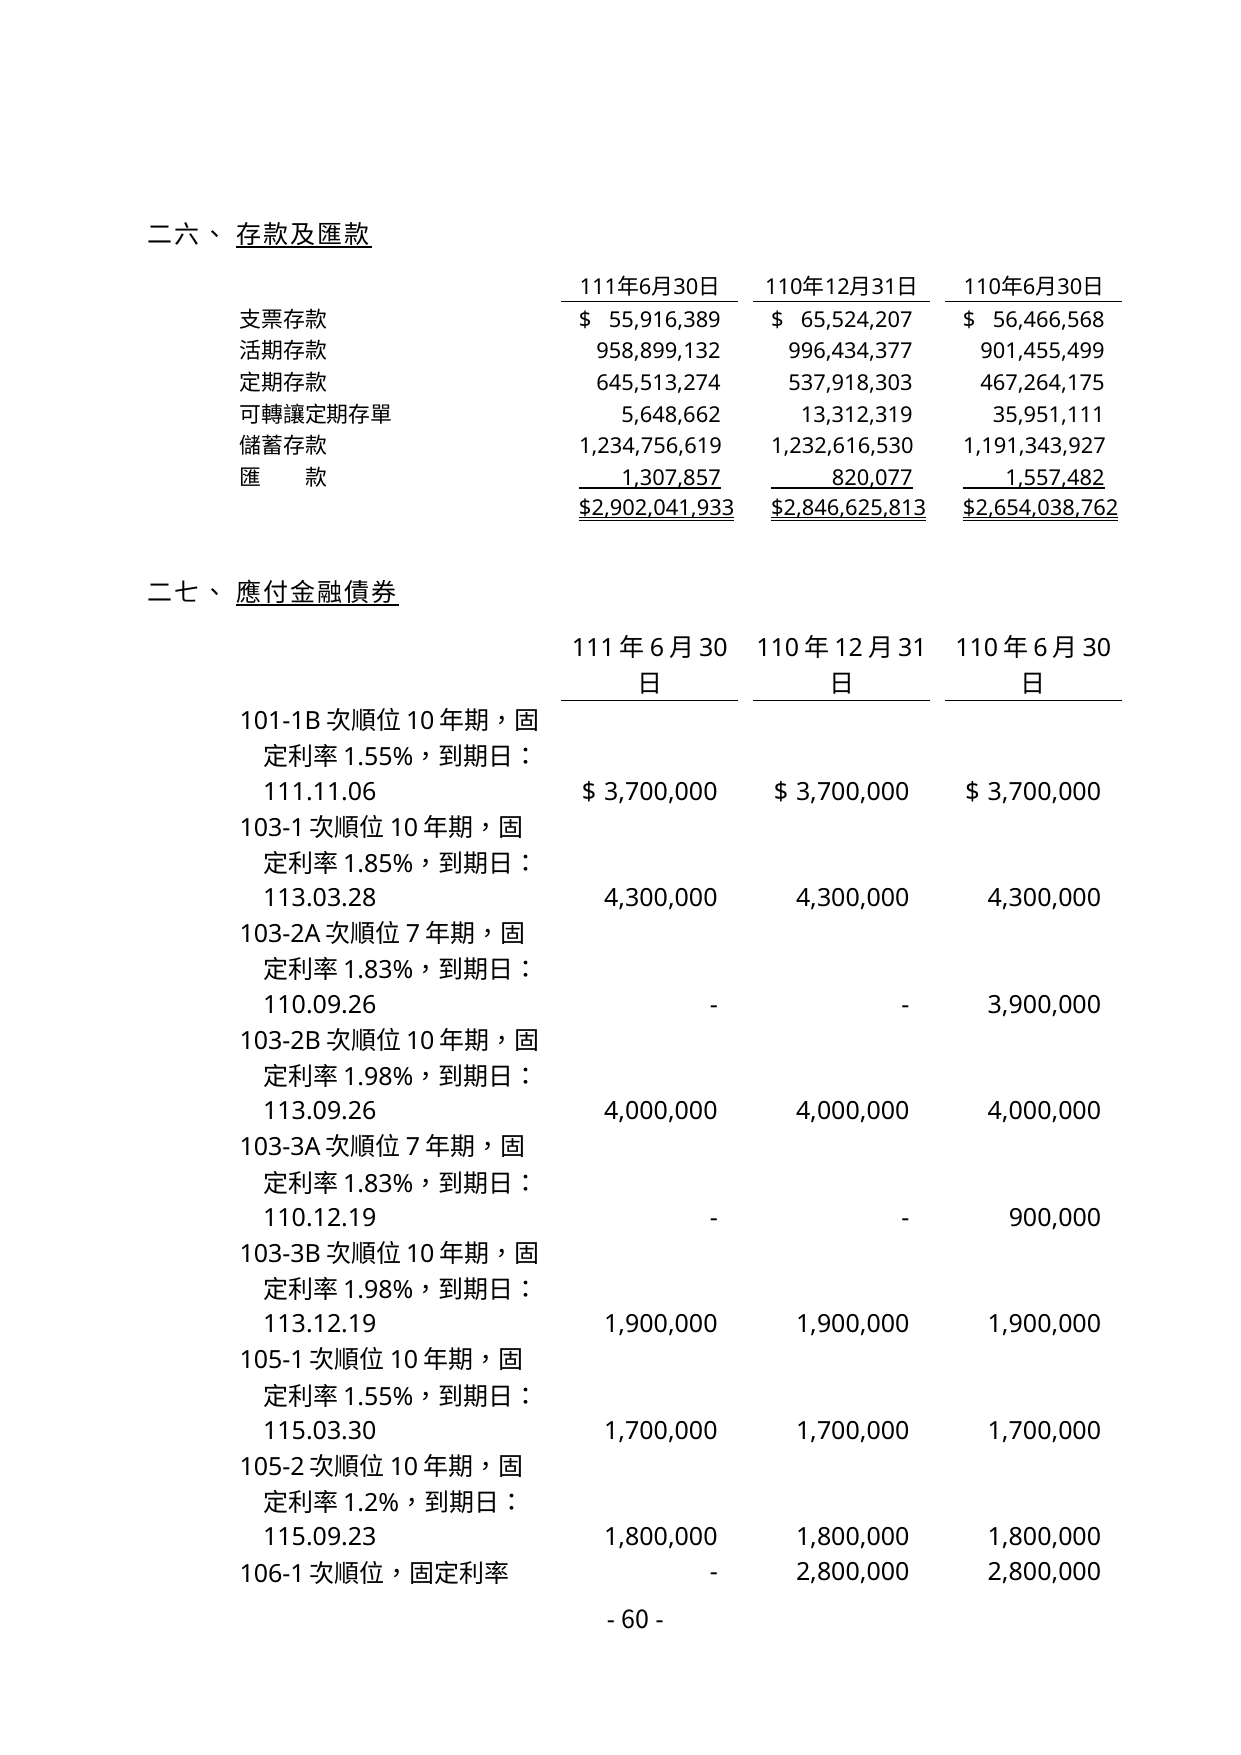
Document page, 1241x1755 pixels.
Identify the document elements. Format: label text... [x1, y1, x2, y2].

table_cell [930, 1020, 944, 1127]
table_cell 定期存款 [236, 365, 546, 397]
table_cell 13,312,319 [753, 397, 930, 428]
table_cell 958,899,132 [561, 334, 738, 365]
table_header [236, 627, 546, 699]
table_cell [738, 365, 753, 397]
table_cell 467,264,175 [945, 365, 1122, 397]
table_header [738, 269, 753, 301]
table_cell [738, 1234, 753, 1340]
table_cell [738, 700, 753, 807]
table_cell [930, 397, 945, 428]
table_cell 1,700,000 [561, 1340, 738, 1447]
table_header 110年6月30日 [945, 627, 1122, 699]
table_cell [738, 429, 753, 460]
table_cell 4,000,000 [561, 1020, 738, 1127]
table_cell 103-2B次順位10年期，固定利率1.98%，到期日：113.09.26 [236, 1020, 546, 1127]
table_cell [930, 301, 945, 333]
table_header [738, 627, 753, 699]
table_cell 103-3A次順位7年期，固定利率1.83%，到期日：110.12.19 [236, 1127, 546, 1233]
table_cell 1,307,857 [561, 460, 738, 492]
table_cell [738, 334, 753, 365]
table_cell [930, 914, 944, 1020]
table_cell $ 2,902,041,933 [561, 492, 738, 522]
table_cell 106-1次順位，固定利率 [236, 1553, 546, 1589]
table_cell 901,455,499 [945, 334, 1122, 365]
table_cell 101-1B次順位10年期，固定利率1.55%，到期日：111.11.06 [236, 700, 546, 807]
table_cell 1,800,000 [753, 1447, 930, 1553]
table_cell [236, 492, 546, 522]
table_cell [738, 807, 753, 914]
table_cell [546, 460, 561, 492]
table_cell [738, 301, 753, 333]
table_cell - [561, 1127, 738, 1233]
table_cell 1,700,000 [945, 1340, 1122, 1447]
table_cell 1,900,000 [753, 1234, 930, 1340]
table_cell 35,951,111 [945, 397, 1122, 428]
table_cell 2,800,000 [945, 1553, 1122, 1589]
text 二七、 應付金融債券 [148, 573, 1122, 609]
table_cell 103-2A次順位7年期，固定利率1.83%，到期日：110.09.26 [236, 914, 546, 1020]
table_cell 4,000,000 [753, 1020, 930, 1127]
table_header 110年12月31日 [753, 627, 930, 699]
table_cell $ 56,466,568 [945, 302, 1122, 333]
table_cell [738, 1127, 753, 1233]
table_cell [546, 914, 561, 1020]
table_cell [546, 1127, 561, 1233]
table_cell 1,800,000 [561, 1447, 738, 1553]
table_cell 3,900,000 [945, 914, 1122, 1020]
table_cell $ 3,700,000 [561, 701, 738, 807]
table_cell [546, 429, 561, 460]
table_cell 4,000,000 [945, 1020, 1122, 1127]
table_cell [738, 1447, 753, 1553]
table_cell [546, 397, 561, 428]
table_cell $ 2,654,038,762 [945, 492, 1122, 522]
table_cell $ 3,700,000 [753, 701, 930, 807]
table_cell [546, 1234, 561, 1340]
table_cell 900,000 [945, 1127, 1122, 1233]
table_header 110年12月31日 [753, 269, 930, 301]
table_cell [930, 334, 945, 365]
table_cell [546, 365, 561, 397]
table_header 111年6月30日 [561, 269, 738, 301]
table_cell 105-1次順位10年期，固定利率1.55%，到期日：115.03.30 [236, 1340, 546, 1447]
table_cell [930, 492, 945, 522]
table_cell - [753, 914, 930, 1020]
table_cell [546, 492, 561, 522]
table_cell 996,434,377 [753, 334, 930, 365]
table_cell [738, 1340, 753, 1447]
table_cell 4,300,000 [945, 807, 1122, 914]
table_cell [546, 1447, 561, 1553]
table_cell [738, 1020, 753, 1127]
table_cell 103-1次順位10年期，固定利率1.85%，到期日：113.03.28 [236, 807, 546, 914]
table_cell [930, 1340, 944, 1447]
table_header [546, 269, 561, 301]
table_cell $ 3,700,000 [945, 701, 1122, 807]
table_cell 活期存款 [236, 334, 546, 365]
table_cell 匯 款 [236, 460, 546, 492]
table_cell 1,900,000 [561, 1234, 738, 1340]
text 二六、 存款及匯款 [148, 215, 1122, 251]
table_cell 1,700,000 [753, 1340, 930, 1447]
table_cell [546, 301, 561, 333]
table_cell [546, 1553, 561, 1589]
table_cell 537,918,303 [753, 365, 930, 397]
table_cell [738, 492, 753, 522]
table_cell 4,300,000 [561, 807, 738, 914]
table_cell 儲蓄存款 [236, 429, 546, 460]
table_cell 1,234,756,619 [561, 429, 738, 460]
table_cell 2,800,000 [753, 1553, 930, 1589]
table_cell [546, 1020, 561, 1127]
table_cell [738, 914, 753, 1020]
table_cell 1,232,616,530 [753, 429, 930, 460]
table_header [930, 269, 945, 301]
table_cell [738, 460, 753, 492]
table_cell [930, 365, 945, 397]
table_cell 1,800,000 [945, 1447, 1122, 1553]
table_cell - [753, 1127, 930, 1233]
table_cell - [561, 1553, 738, 1589]
table_cell - [561, 914, 738, 1020]
table_cell 支票存款 [236, 301, 546, 333]
table_cell [930, 1127, 944, 1233]
table_cell 645,513,274 [561, 365, 738, 397]
table_cell 1,557,482 [945, 460, 1122, 492]
table_cell 可轉讓定期存單 [236, 397, 546, 428]
table_cell $ 2,846,625,813 [753, 492, 930, 522]
table_cell [930, 429, 945, 460]
table_header [546, 627, 561, 699]
table_cell [738, 1553, 753, 1589]
table_cell [930, 700, 944, 807]
table_cell 105-2次順位10年期，固定利率1.2%，到期日：115.09.23 [236, 1447, 546, 1553]
table_cell [930, 1553, 944, 1589]
table_cell [738, 397, 753, 428]
table_cell 5,648,662 [561, 397, 738, 428]
table_cell [546, 1340, 561, 1447]
table_cell [930, 1234, 944, 1340]
table_cell 820,077 [753, 460, 930, 492]
table_cell [930, 1447, 944, 1553]
table_cell 1,900,000 [945, 1234, 1122, 1340]
table_cell [546, 700, 561, 807]
table_cell [930, 807, 944, 914]
table_header 110年6月30日 [945, 269, 1122, 301]
table_header [236, 269, 546, 301]
table_header [930, 627, 944, 699]
table_cell [546, 334, 561, 365]
table_cell [930, 460, 945, 492]
table_cell 1,191,343,927 [945, 429, 1122, 460]
table_cell 4,300,000 [753, 807, 930, 914]
table_cell $ 55,916,389 [561, 302, 738, 333]
table_cell $ 65,524,207 [753, 302, 930, 333]
table_header 111年6月30日 [561, 627, 738, 699]
table_cell [546, 807, 561, 914]
table_cell 103-3B次順位10年期，固定利率1.98%，到期日：113.12.19 [236, 1234, 546, 1340]
